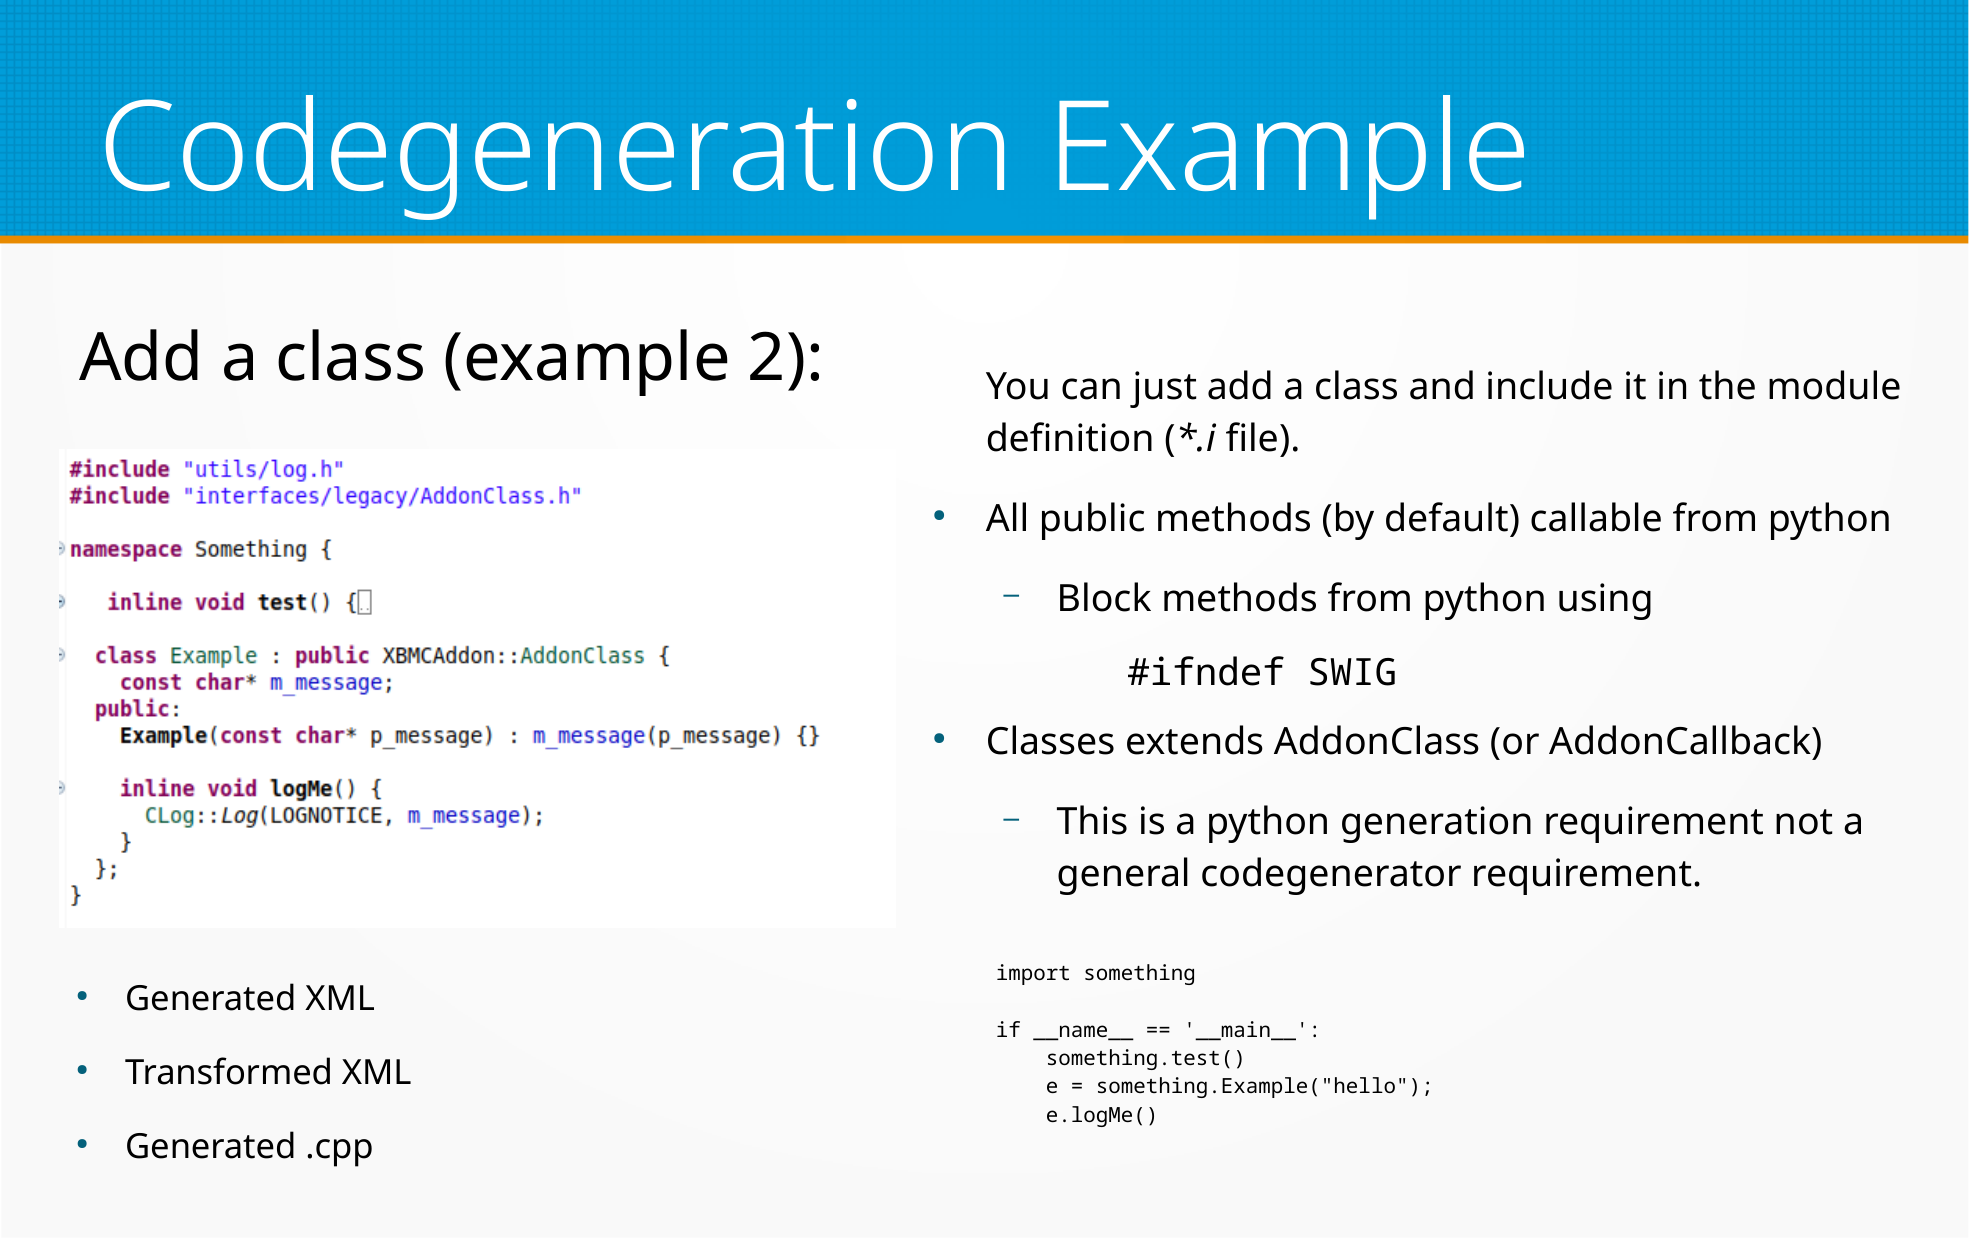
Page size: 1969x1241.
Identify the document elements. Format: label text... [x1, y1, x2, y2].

title Codegeneration Example [98, 19, 1870, 227]
list You can just add a class and include it in the module definition (*.i file). All public methods (by default) callable from python Block methods from python using #ifndef SWIG Classes extends AddonClass (or AddonCallback) This is a python generation requirement not a general codegenerator requirement. [914, 359, 1950, 900]
text_box import something if __name__ == '__main__': something.test() e = something.Example("hello"); e.logMe() [989, 930, 1710, 1185]
picture [0, 236, 1969, 1241]
list Add a class (example 2): [8, 309, 991, 865]
list Generated XML Transformed XML Generated .cpp [59, 899, 1822, 1170]
